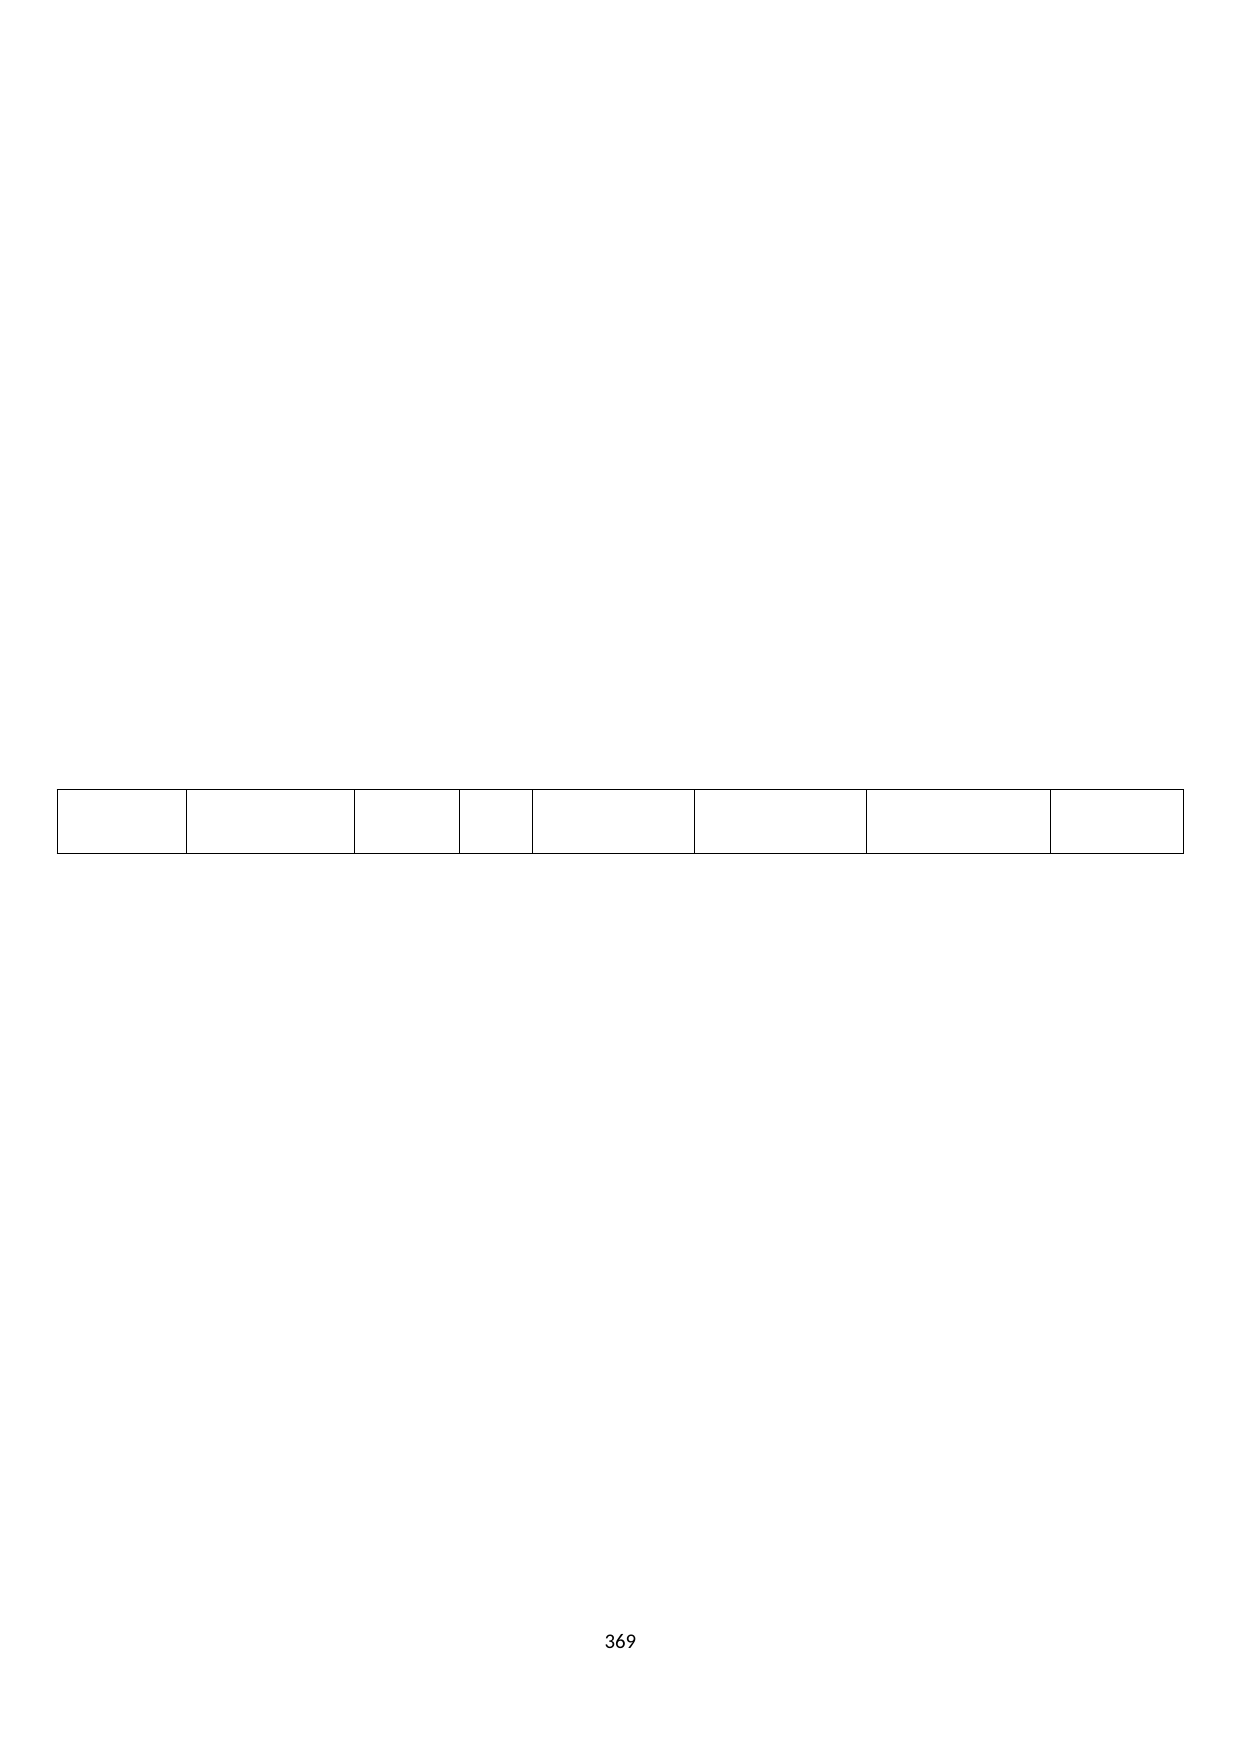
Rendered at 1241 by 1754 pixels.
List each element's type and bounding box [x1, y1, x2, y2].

table_cell [355, 790, 459, 853]
table_cell [867, 790, 1050, 853]
table_cell [58, 790, 186, 853]
table_cell [1051, 790, 1183, 853]
table_cell [533, 790, 694, 853]
table_cell [460, 790, 532, 853]
table_cell [695, 790, 866, 853]
table_cell [187, 790, 354, 853]
